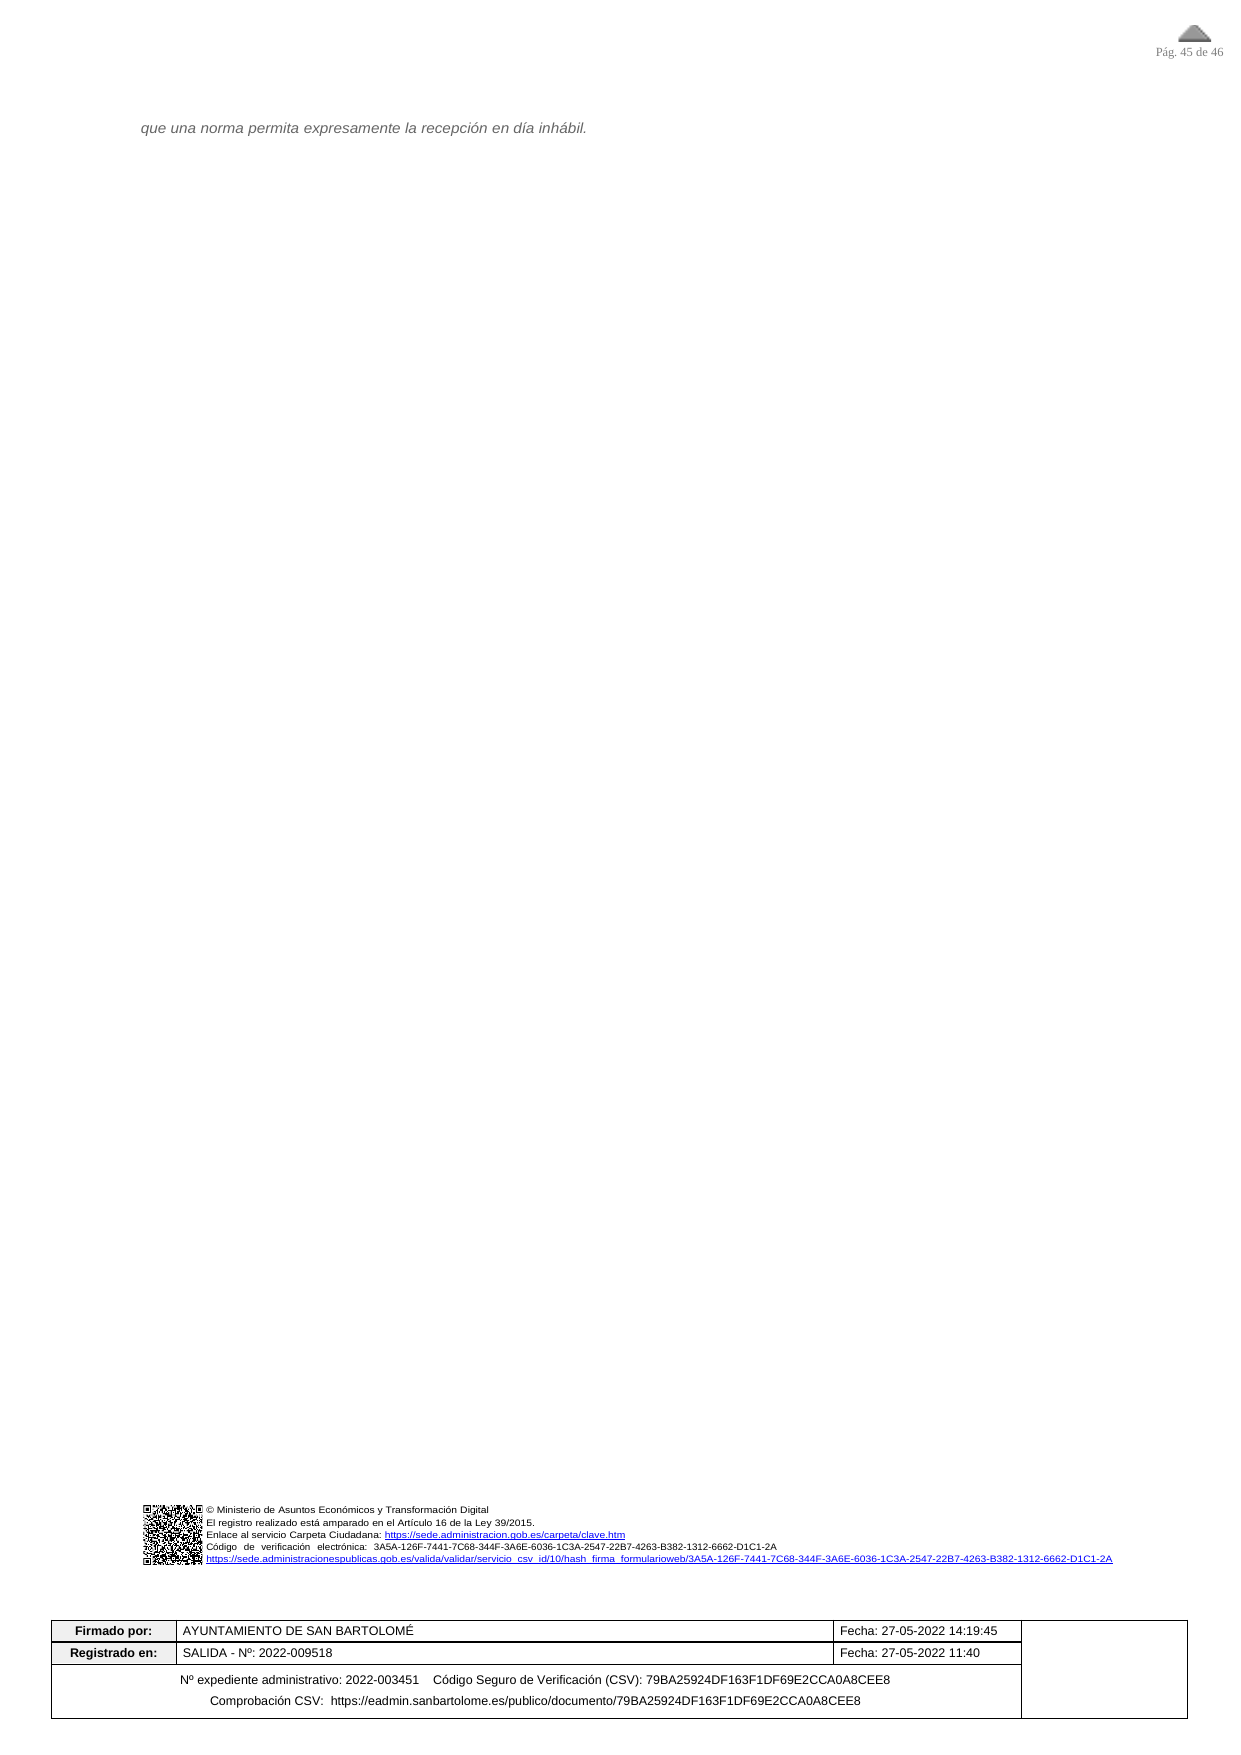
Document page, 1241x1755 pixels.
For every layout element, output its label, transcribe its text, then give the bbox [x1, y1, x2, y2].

text © Ministerio de Asuntos Económicos y Transformación Digital [206, 1505, 1236, 1516]
picture [143, 1505, 203, 1565]
table_cell Registrado en: [52, 1643, 176, 1663]
text El registro realizado está amparado en el Artículo 16 de la Ley 39/2015. [206, 1517, 1236, 1528]
table_header AYUNTAMIENTO DE SAN BARTOLOMÉ [177, 1621, 833, 1641]
table_cell Nº expediente administrativo: 2022-003451 Código Seguro de Verificación (CSV): 79BA25924DF163F1DF69E2CCA0A8CEE8 Comprobación CSV: https://eadmin.sanbartolome.es/publico/documento/79BA25924DF163F1DF69E2CCA0A8CEE8 [52, 1665, 1021, 1718]
table_header [1022, 1621, 1187, 1718]
table_header Firmado por: [52, 1621, 176, 1641]
text que una norma permita expresamente la recepción en día inhábil. [141, 120, 1236, 137]
text Enlace al servicio Carpeta Ciudadana: https://sede.administracion.gob.es/carpeta/clave.htm [206, 1529, 1236, 1540]
table_cell Fecha: 27-05-2022 11:40 [834, 1643, 1021, 1663]
table_header Fecha: 27-05-2022 14:19:45 [834, 1621, 1021, 1641]
text Código de verificación electrónica: 3A5A-126F-7441-7C68-344F-3A6E-6036-1C3A-2547-22B7-4263-B382-1312-6662-D1C1-2A [206, 1542, 1236, 1552]
table_cell SALIDA - Nº: 2022-009518 [177, 1643, 833, 1663]
picture [1177, 25, 1212, 42]
text https://sede.administracionespublicas.gob.es/valida/validar/servicio_csv_id/10/hash_firma_formularioweb/3A5A-126F-7441-7C68-344F-3A6E-6036-1C3A-2547-22B7-4263-B382-1312-6662-D1C1-2A [206, 1554, 1236, 1565]
